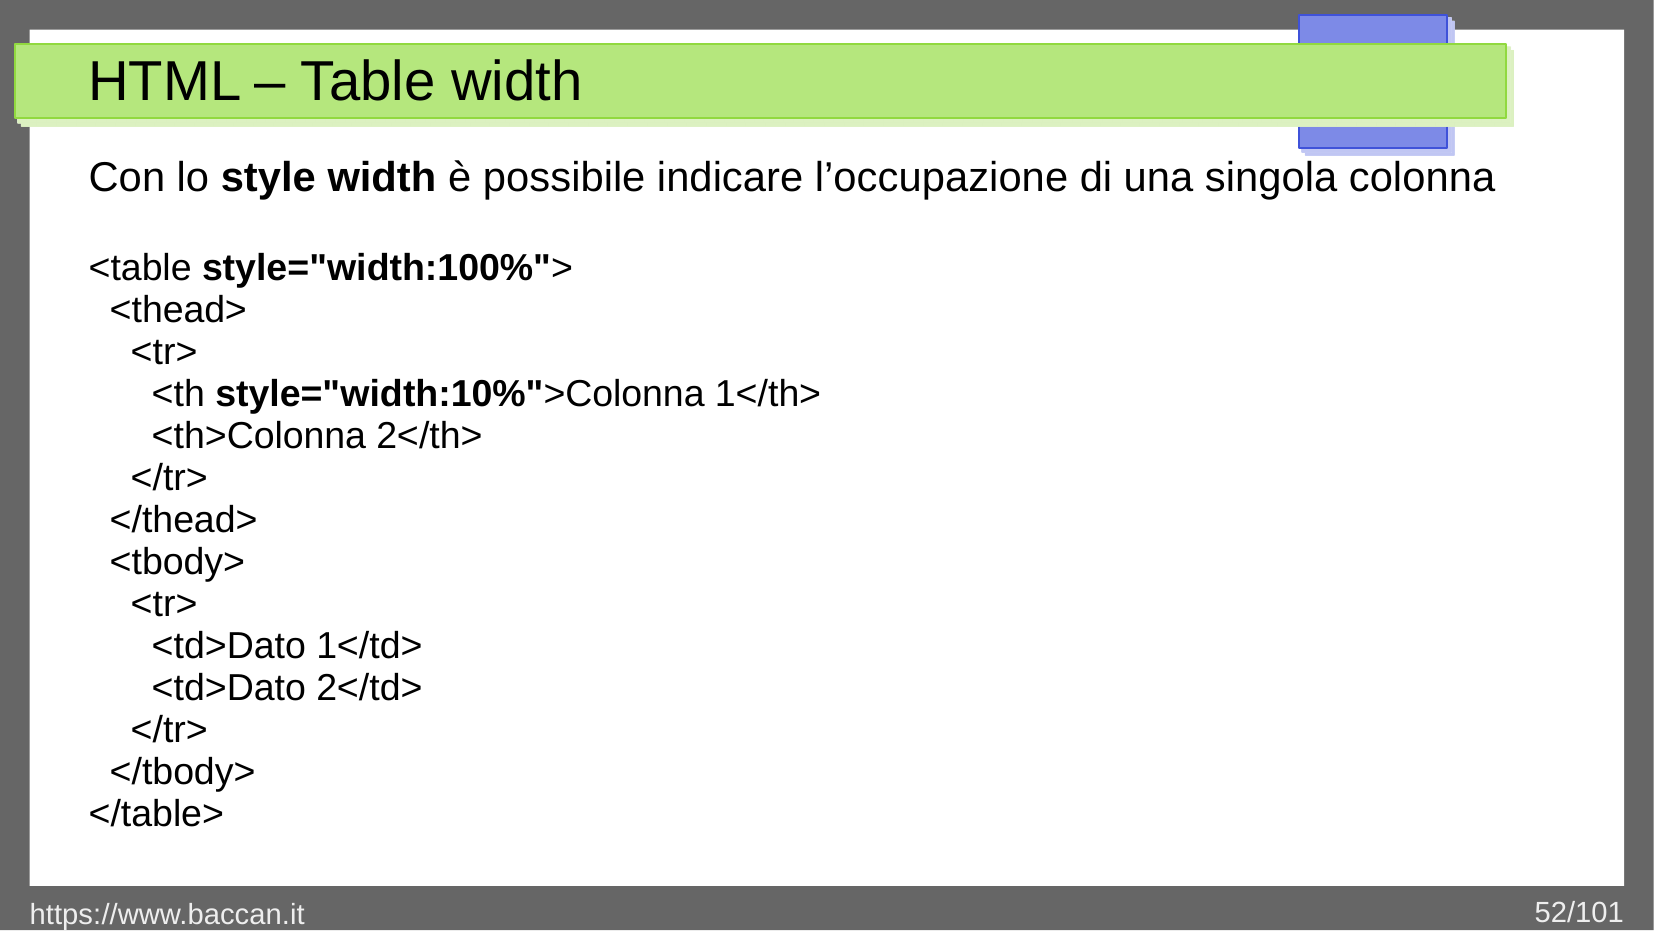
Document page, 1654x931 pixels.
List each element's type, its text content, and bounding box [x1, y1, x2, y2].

text_box Con lo style width è possibile indicare l’occupazione di una singola colonna <table style="width:100%"> <thead> <tr> <th style="width:10%">Colonna 1</th> <th>Colonna 2</th> </tr> </thead> <tbody> <tr> <td>Dato 1</td> <td>Dato 2</td> </tr> </tbody> </table> [88, 153, 1565, 835]
title HTML – Table width [88, 44, 1506, 119]
